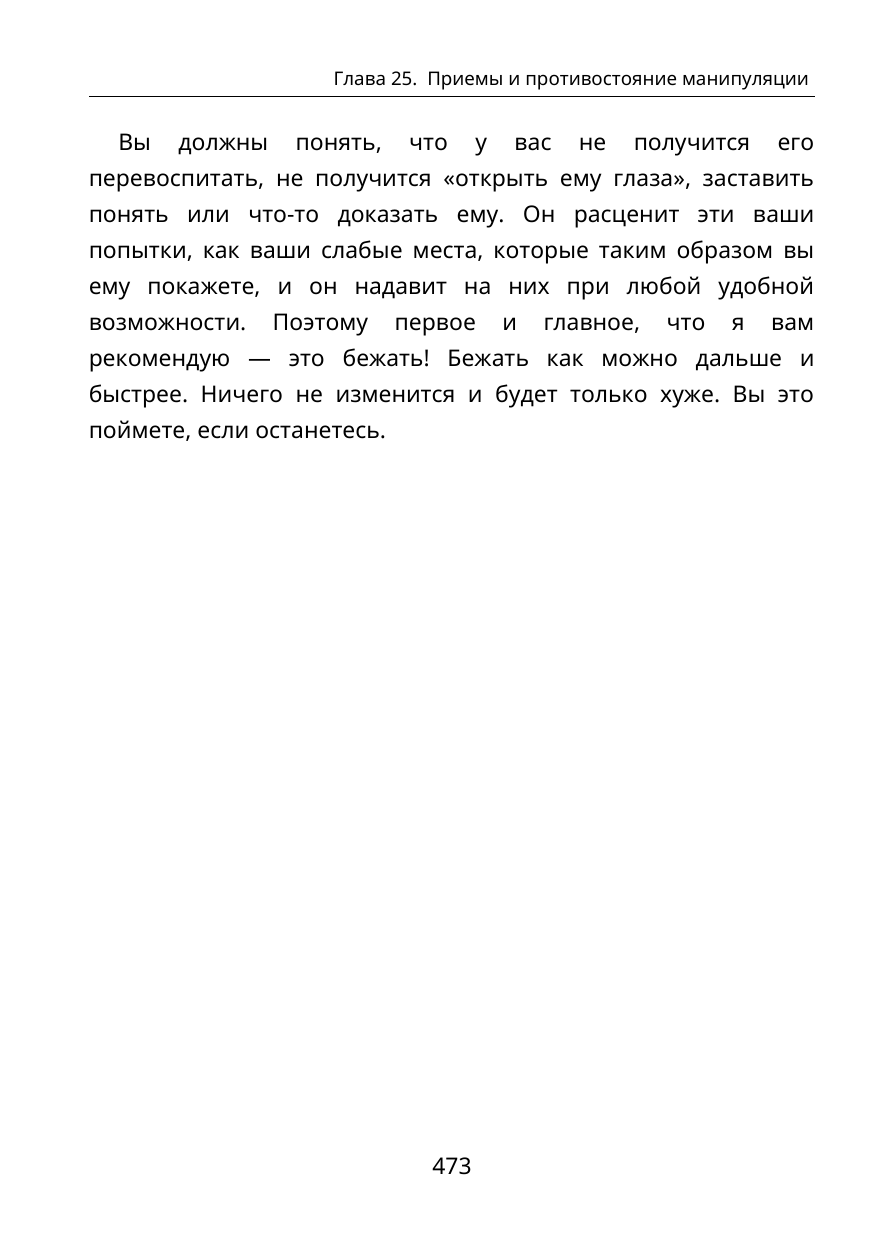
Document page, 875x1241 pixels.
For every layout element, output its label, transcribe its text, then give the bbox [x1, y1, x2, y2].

text Вы должны понять, что у вас не получится его перевоспитать, не получится «открыть ему глаза», заставить понять или что-то доказать ему. Он расценит эти ваши попытки, как ваши слабые места, которые таким образом вы ему покажете, и он надавит на них при любой удобной возможности. Поэтому первое и главное, что я вам рекомендую — это бежать! Бежать как можно дальше и быстрее. Ничего не изменится и будет только хуже. Вы это поймете, если останетесь. [88, 126, 815, 445]
